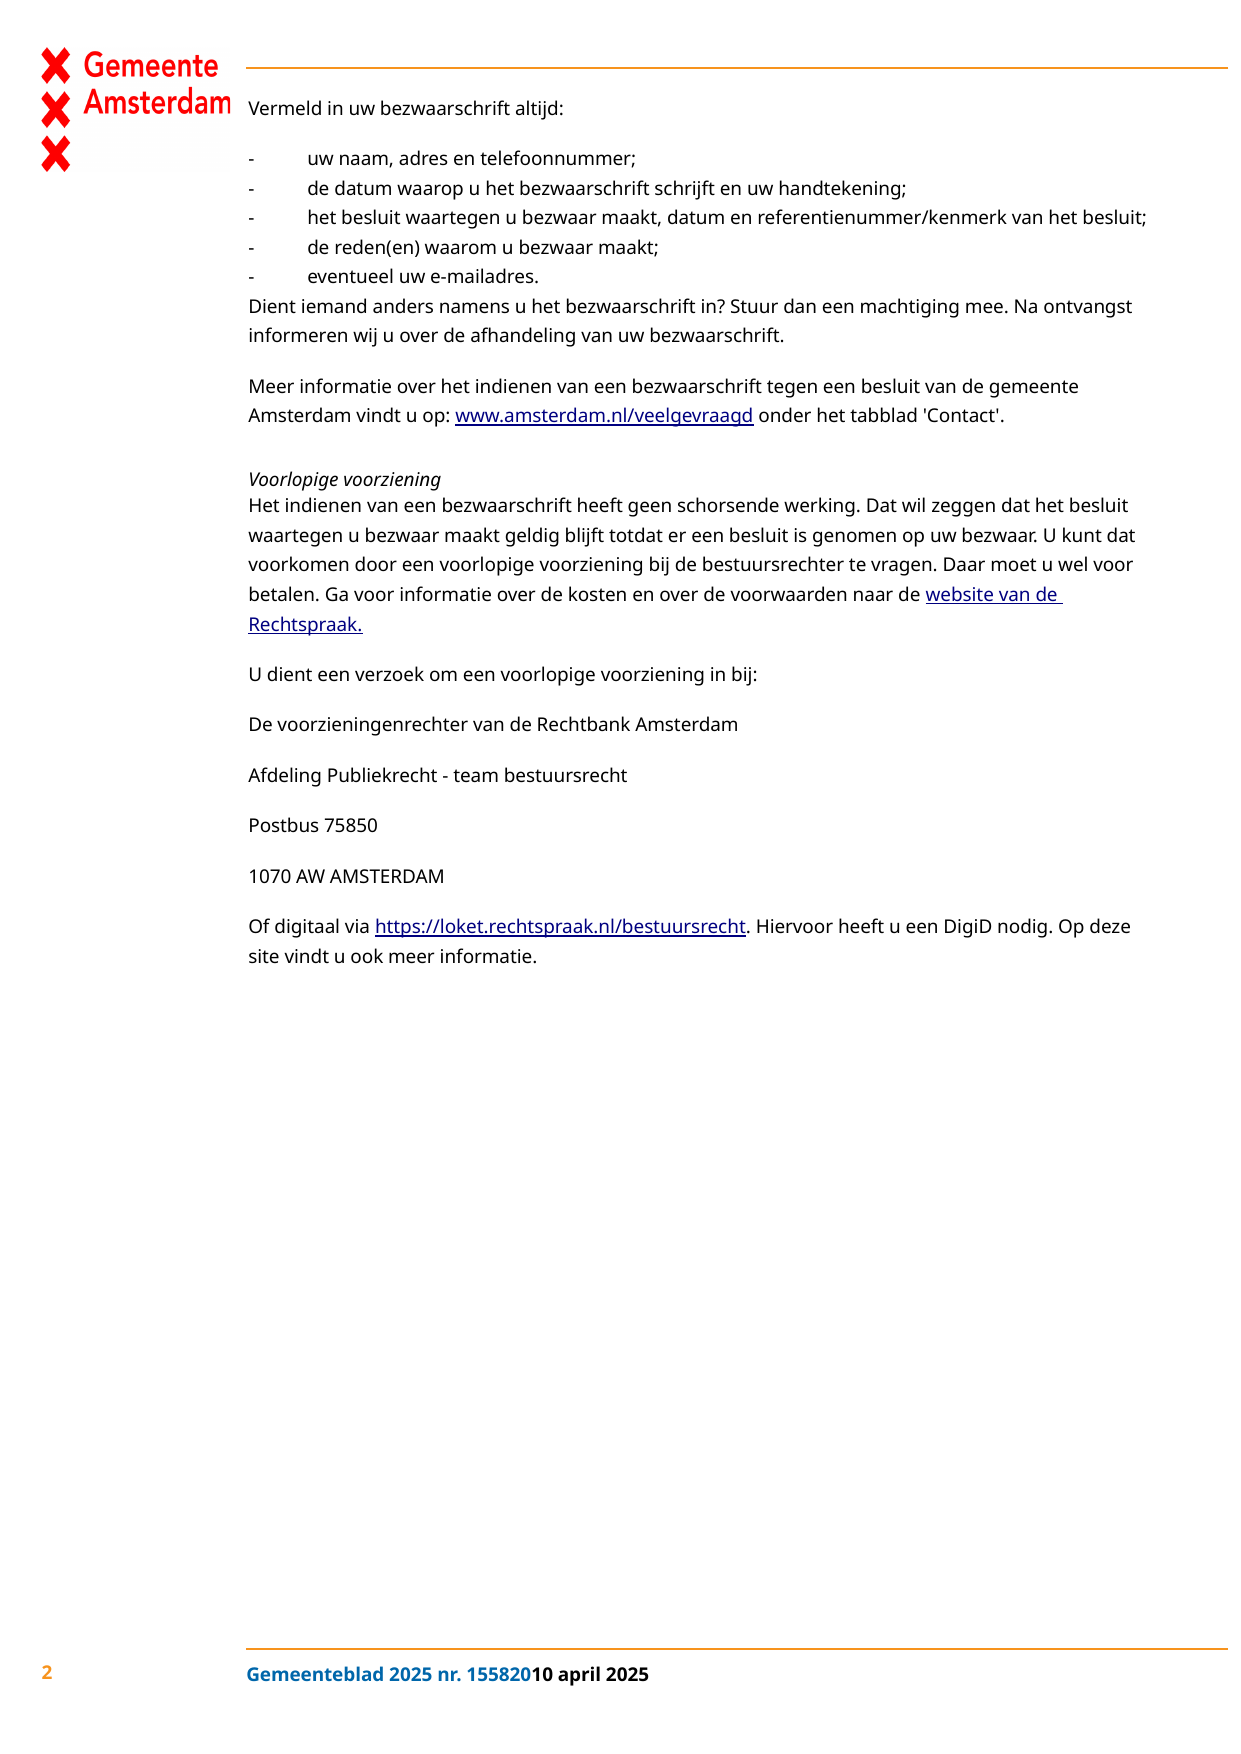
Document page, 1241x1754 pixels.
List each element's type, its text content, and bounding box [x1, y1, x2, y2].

text Voorlopige voorziening [248, 467, 1152, 492]
picture [41, 47, 231, 172]
list de datum waarop u het bezwaarschrift schrijft en uw handtekening; [248, 175, 1152, 201]
text Het indienen van een bezwaarschrift heeft geen schorsende werking. Dat wil zeggen dat het besluit waartegen u bezwaar maakt geldig blijft totdat er een besluit is genomen op uw bezwaar. U kunt dat voorkomen door een voorlopige voorziening bij de bestuursrechter te vragen. Daar moet u wel voor betalen. Ga voor informatie over de kosten en over de voorwaarden naar de website van de Rechtspraak. [248, 492, 1152, 636]
text 1070 AW AMSTERDAM [248, 863, 1152, 888]
list uw naam, adres en telefoonnummer; [248, 145, 1152, 171]
text De voorzieningenrechter van de Rechtbank Amsterdam [248, 712, 1152, 737]
text Afdeling Publiekrecht - team bestuursrecht [248, 762, 1152, 788]
list het besluit waartegen u bezwaar maakt, datum en referentienummer/kenmerk van het besluit; [248, 204, 1152, 230]
list eventueel uw e-mailadres. [248, 263, 1152, 289]
text Vermeld in uw bezwaarschrift altijd: [248, 95, 1152, 121]
text Of digitaal via https://loket.rechtspraak.nl/bestuursrecht. Hiervoor heeft u een DigiD nodig. Op deze site vindt u ook meer informatie. [248, 913, 1152, 968]
text U dient een verzoek om een voorlopige voorziening in bij: [248, 661, 1152, 687]
text Meer informatie over het indienen van een bezwaarschrift tegen een besluit van de gemeente Amsterdam vindt u op: www.amsterdam.nl/veelgevraagd onder het tabblad 'Contact'. [248, 373, 1152, 428]
text Dient iemand anders namens u het bezwaarschrift in? Stuur dan een machtiging mee. Na ontvangst informeren wij u over de afhandeling van uw bezwaarschrift. [248, 293, 1152, 348]
text Postbus 75850 [248, 812, 1152, 838]
list de reden(en) waarom u bezwaar maakt; [248, 234, 1152, 260]
